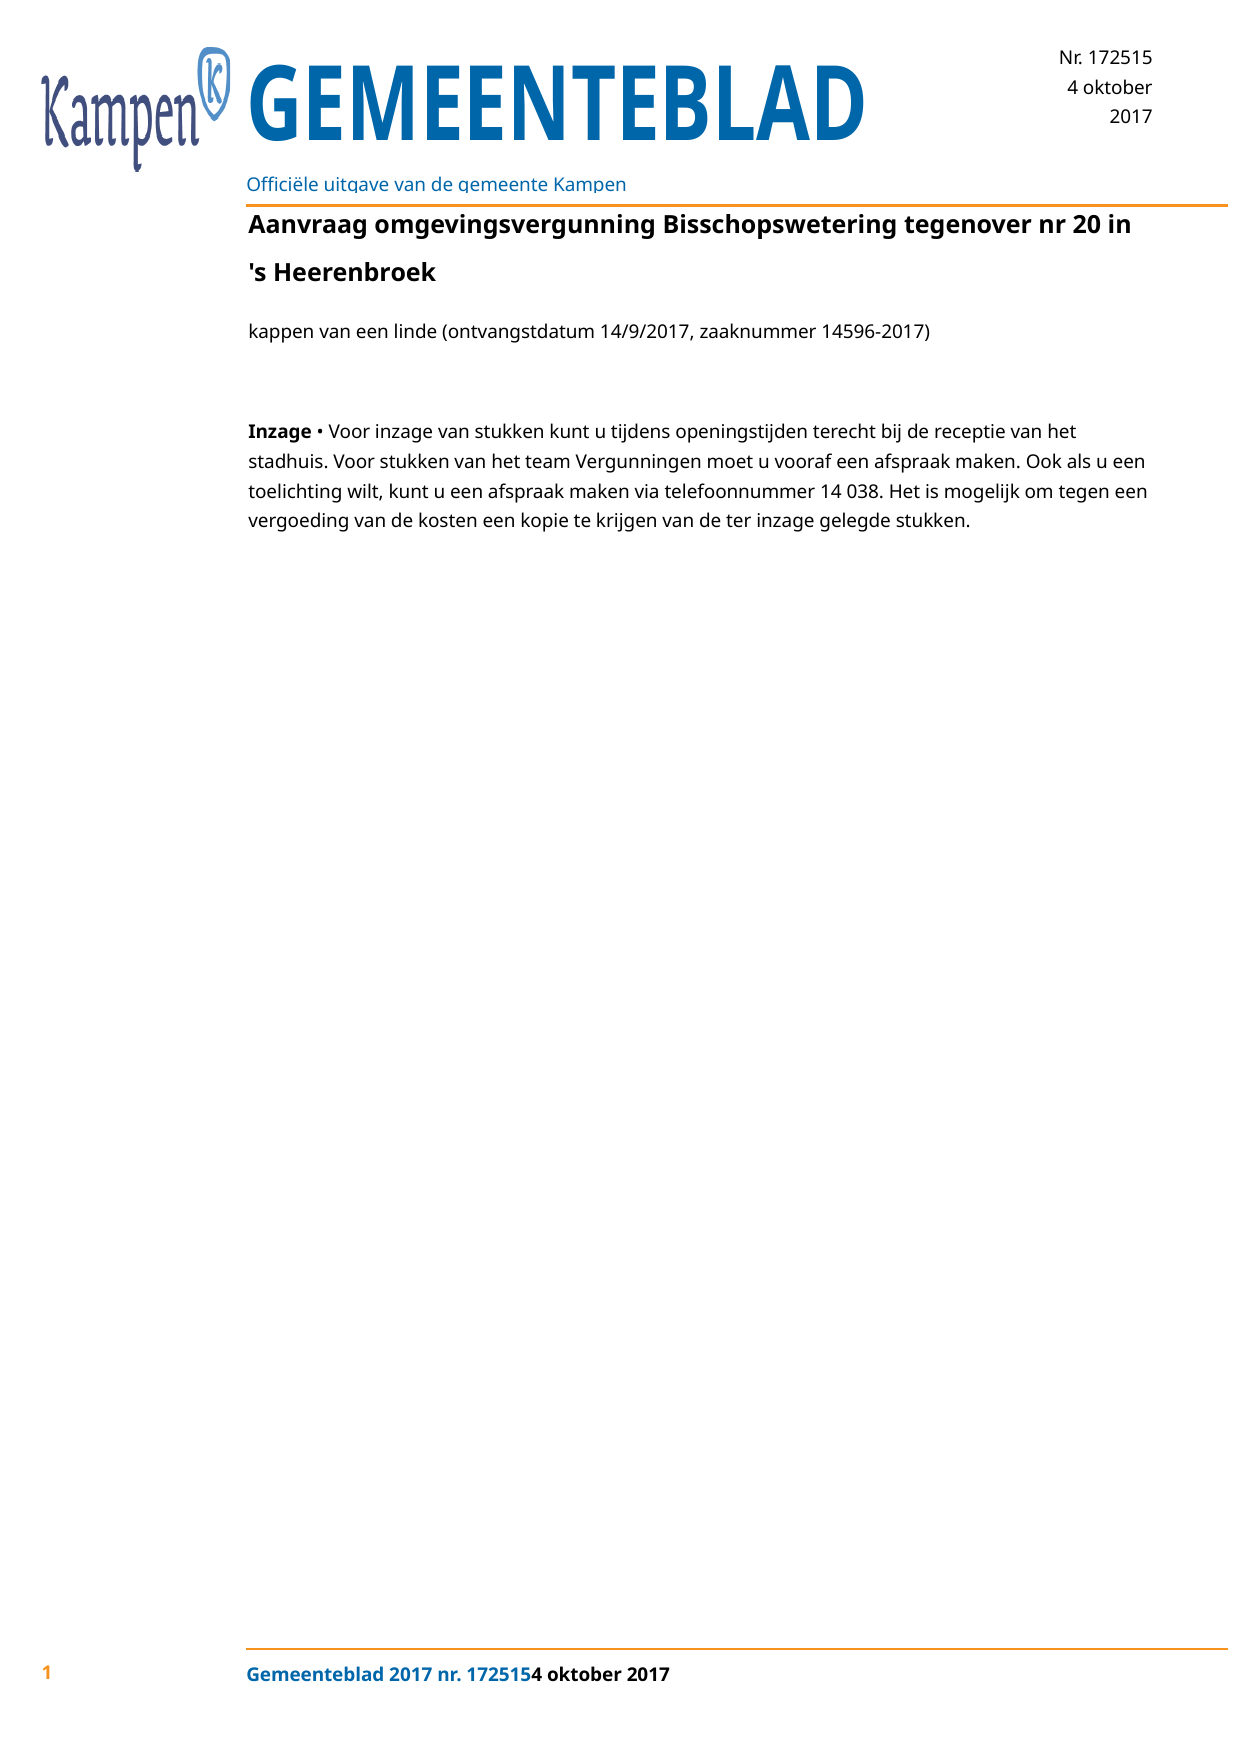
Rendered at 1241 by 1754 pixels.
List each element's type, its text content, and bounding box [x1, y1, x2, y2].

text kappen van een linde (ontvangstdatum 14/9/2017, zaaknummer 14596-2017) [248, 318, 1152, 344]
text Aanvraag omgevingsvergunning Bisschopswetering tegenover nr 20 in 's Heerenbroek [248, 207, 1152, 288]
picture [41, 47, 231, 172]
text Inzage • Voor inzage van stukken kunt u tijdens openingstijden terecht bij de receptie van het stadhuis. Voor stukken van het team Vergunningen moet u vooraf een afspraak maken. Ook als u een toelichting wilt, kunt u een afspraak maken via telefoonnummer 14 038. Het is mogelijk om tegen een vergoeding van de kosten een kopie te krijgen van de ter inzage gelegde stukken. [248, 419, 1152, 533]
